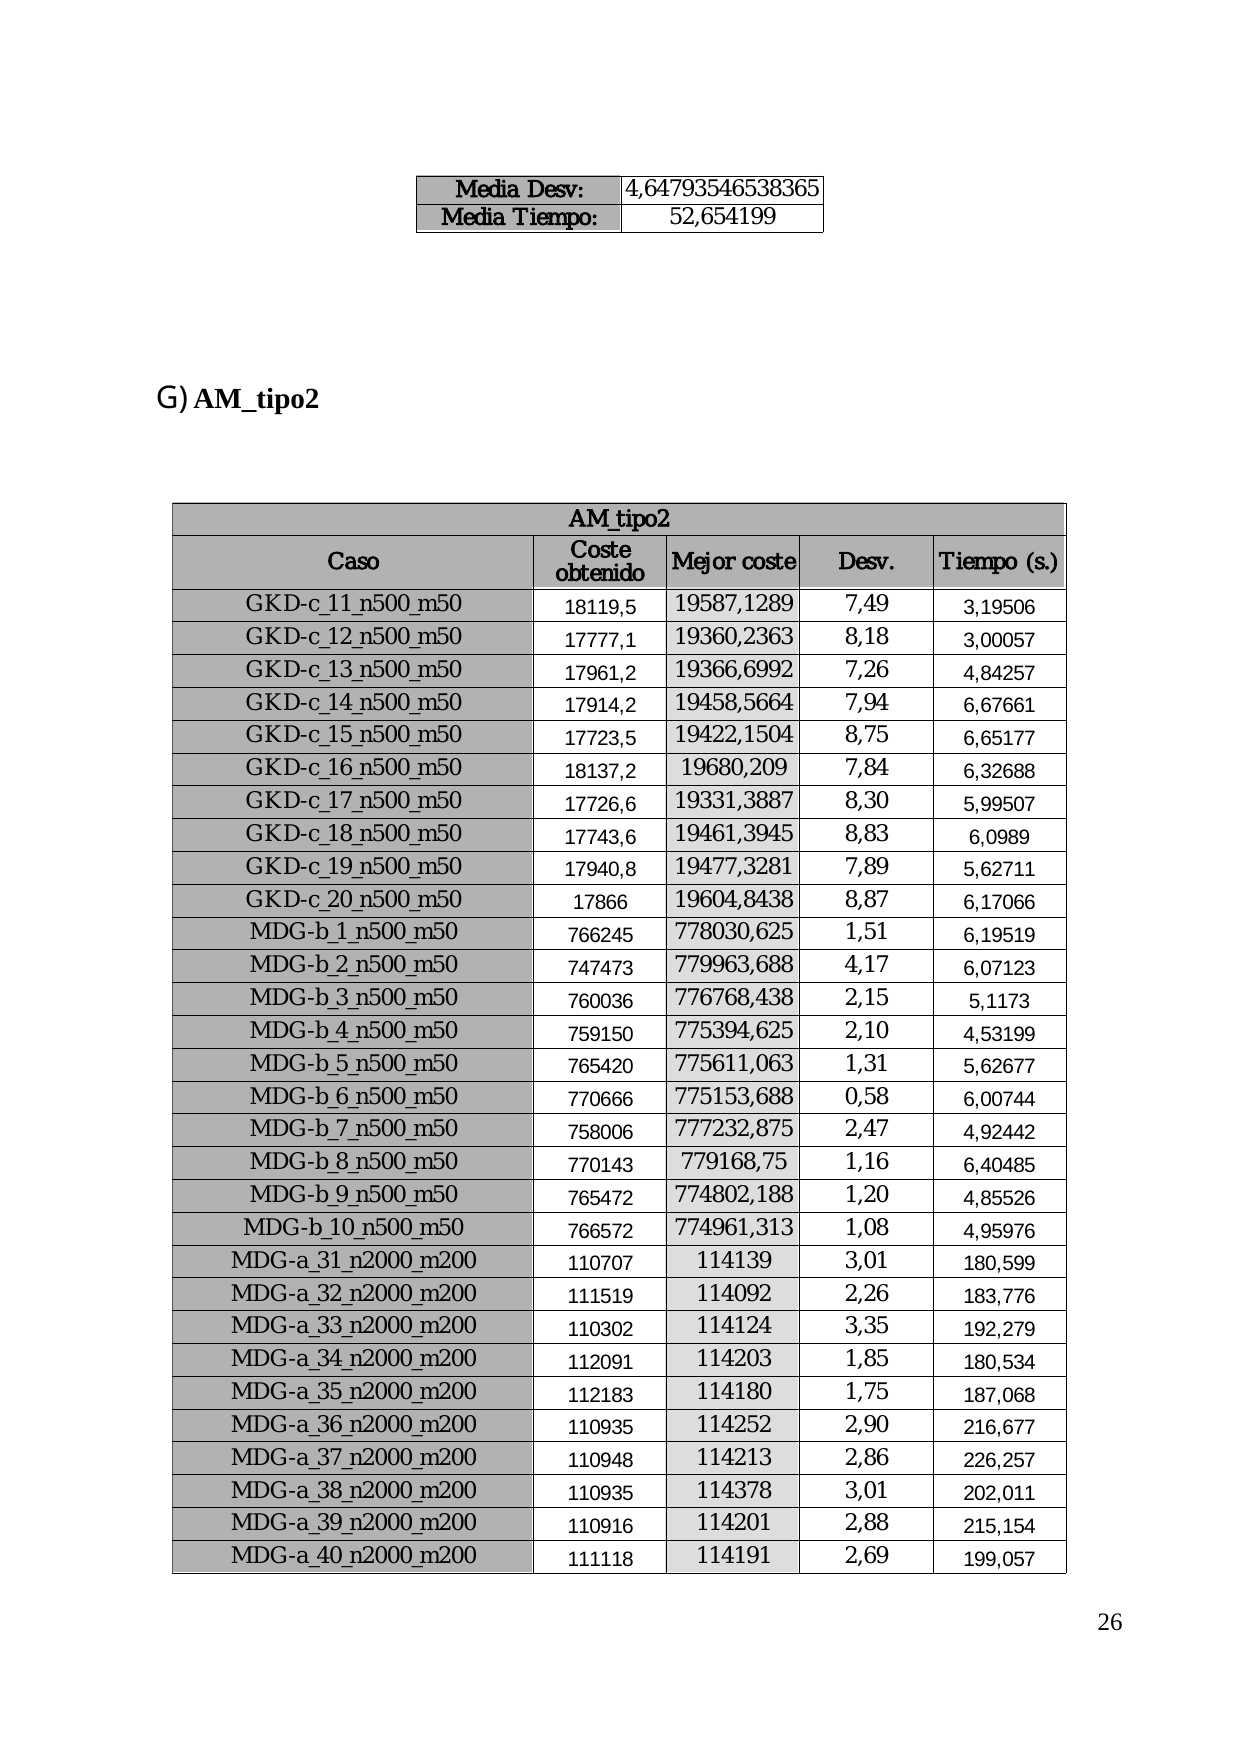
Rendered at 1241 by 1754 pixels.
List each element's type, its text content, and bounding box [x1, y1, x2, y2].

list AM_tipo2 [156, 375, 1122, 417]
